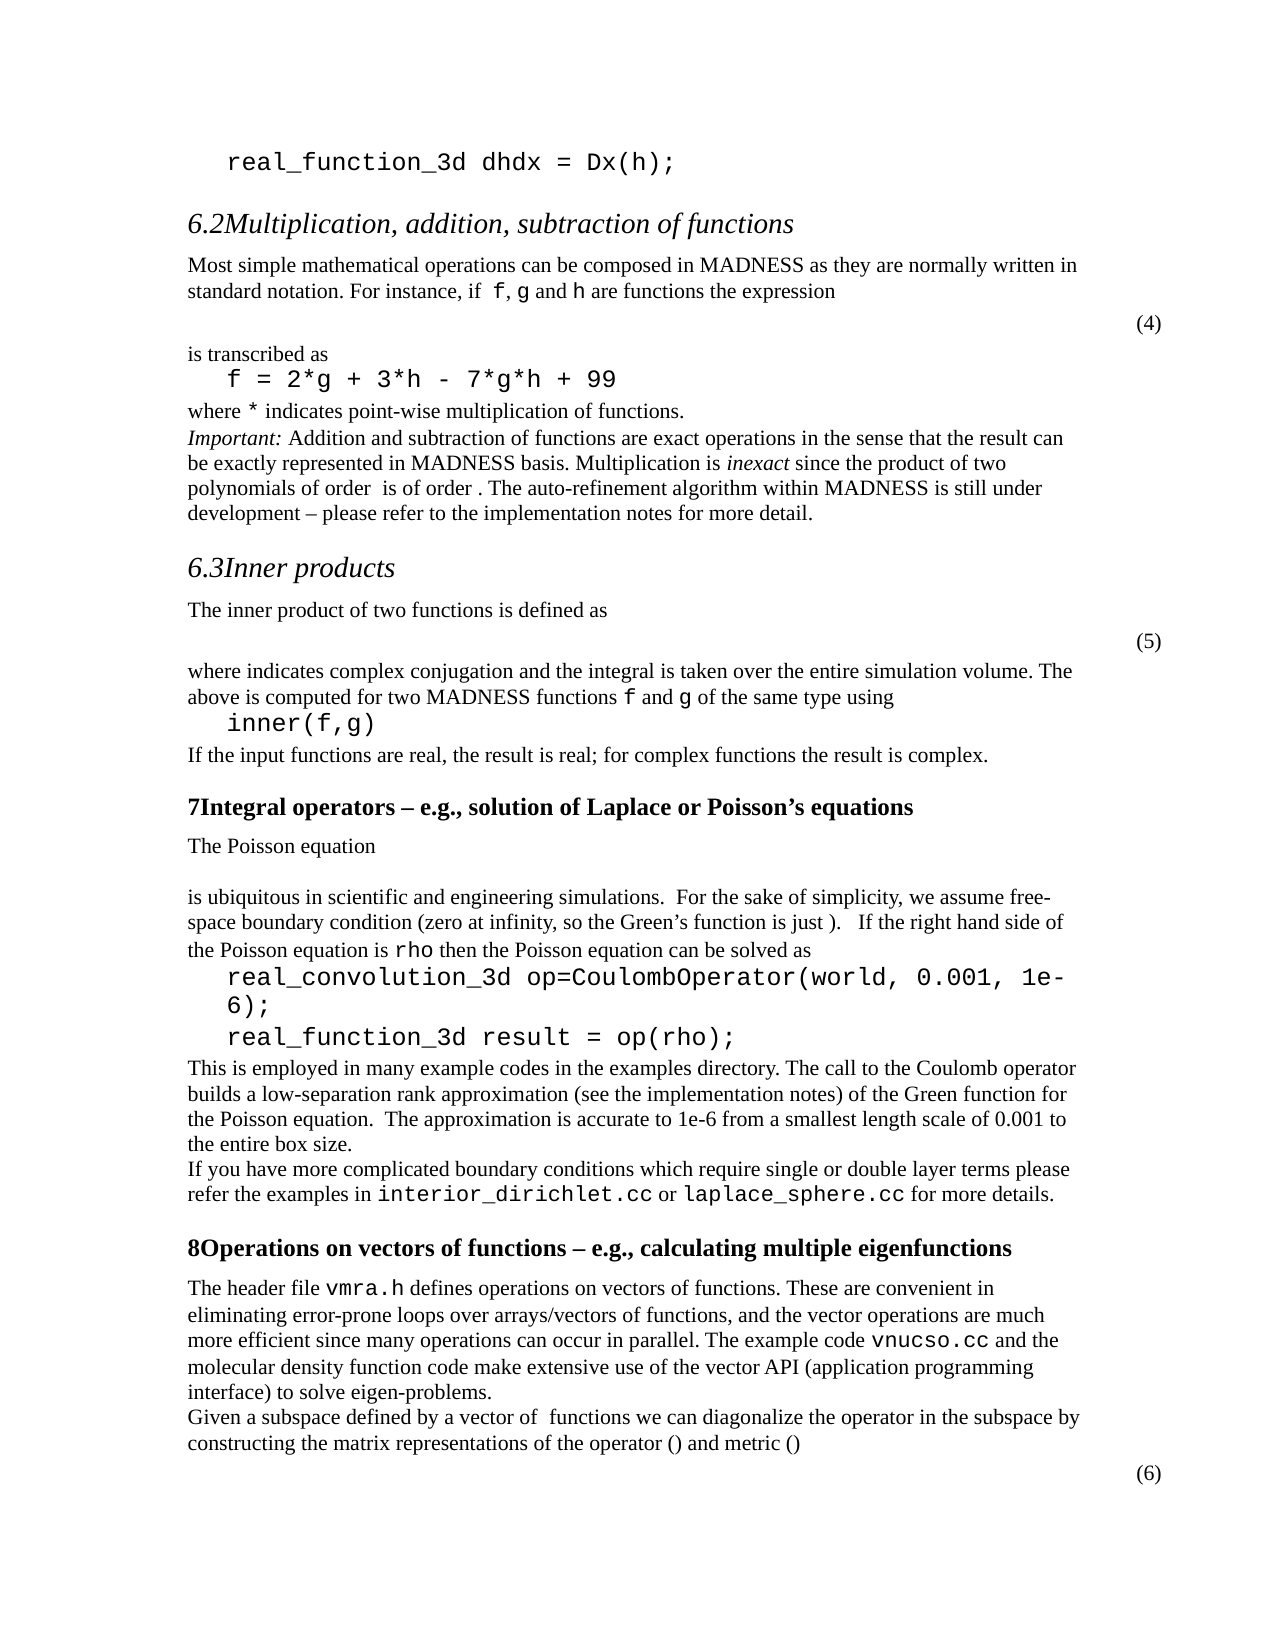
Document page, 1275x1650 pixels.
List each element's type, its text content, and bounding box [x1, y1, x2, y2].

text If the input functions are real, the result is real; for complex functions the result is complex. [187, 742, 1087, 767]
text If you have more complicated boundary conditions which require single or double layer terms please refer the examples in interior_dirichlet.cc or laplace_sphere.cc for more details. [187, 1156, 1087, 1208]
text f = 2*g + 3*h - 7*g*h + 99 [226, 366, 1087, 395]
table_header [192, 622, 1059, 658]
text The inner product of two functions is defined as [187, 597, 1087, 622]
text This is employed in many example codes in the examples directory. The call to the Coulomb operator builds a low-separation rank approximation (see the implementation notes) of the Green function for the Poisson equation. The approximation is accurate to 1e-6 from a smallest length scale of 0.001 to the entire box size. [187, 1055, 1087, 1156]
text where * indicates point-wise multiplication of functions. [187, 398, 1087, 425]
text real_convolution_3d op=CoulombOperator(world, 0.001, 1e-6); [226, 964, 1087, 1021]
subtitle Multiplication, addition, subtraction of functions [187, 206, 1087, 240]
text real_function_3d dhdx = Dx(h); [226, 150, 1087, 178]
table_header (4) [1059, 305, 1167, 341]
table_header (6) [1059, 1455, 1167, 1491]
text Most simple mathematical operations can be composed in MADNESS as they are normally written in standard notation. For instance, if f, g and h are functions the expression [187, 252, 1087, 304]
subtitle Operations on vectors of functions – e.g., calculating multiple eigenfunctions [187, 1233, 1087, 1262]
table_header (5) [1059, 622, 1167, 658]
table_header [192, 1455, 1059, 1491]
text The header file vmra.h defines operations on vectors of functions. These are convenient in eliminating error-prone loops over arrays/vectors of functions, and the vector operations are much more efficient since many operations can occur in parallel. The example code vnucso.cc and the molecular density function code make extensive use of the vector API (application programming interface) to solve eigen-problems. [187, 1275, 1087, 1404]
subtitle Integral operators – e.g., solution of Laplace or Poisson’s equations [187, 792, 1087, 821]
text real_function_3d result = op(rho); [226, 1024, 1087, 1052]
text Given a subspace defined by a vector of functions we can diagonalize the operator in the subspace by constructing the matrix representations of the operator () and metric () [187, 1404, 1087, 1455]
text is ubiquitous in scientific and engineering simulations. For the sake of simplicity, we assume free-space boundary condition (zero at infinity, so the Green’s function is just ). If the right hand side of the Poisson equation is rho then the Poisson equation can be solved as [187, 884, 1087, 964]
text is transcribed as [187, 341, 1087, 366]
text where indicates complex conjugation and the integral is taken over the entire simulation volume. The above is computed for two MADNESS functions f and g of the same type using [187, 658, 1087, 711]
text The Poisson equation [187, 833, 1087, 859]
text inner(f,g) [226, 711, 1087, 739]
text Important: Addition and subtraction of functions are exact operations in the sense that the result can be exactly represented in MADNESS basis. Multiplication is inexact since the product of two polynomials of order is of order . The auto-refinement algorithm within MADNESS is still under development – please refer to the implementation notes for more detail. [187, 425, 1087, 526]
subtitle Inner products [187, 551, 1087, 584]
table_header [192, 305, 1059, 341]
